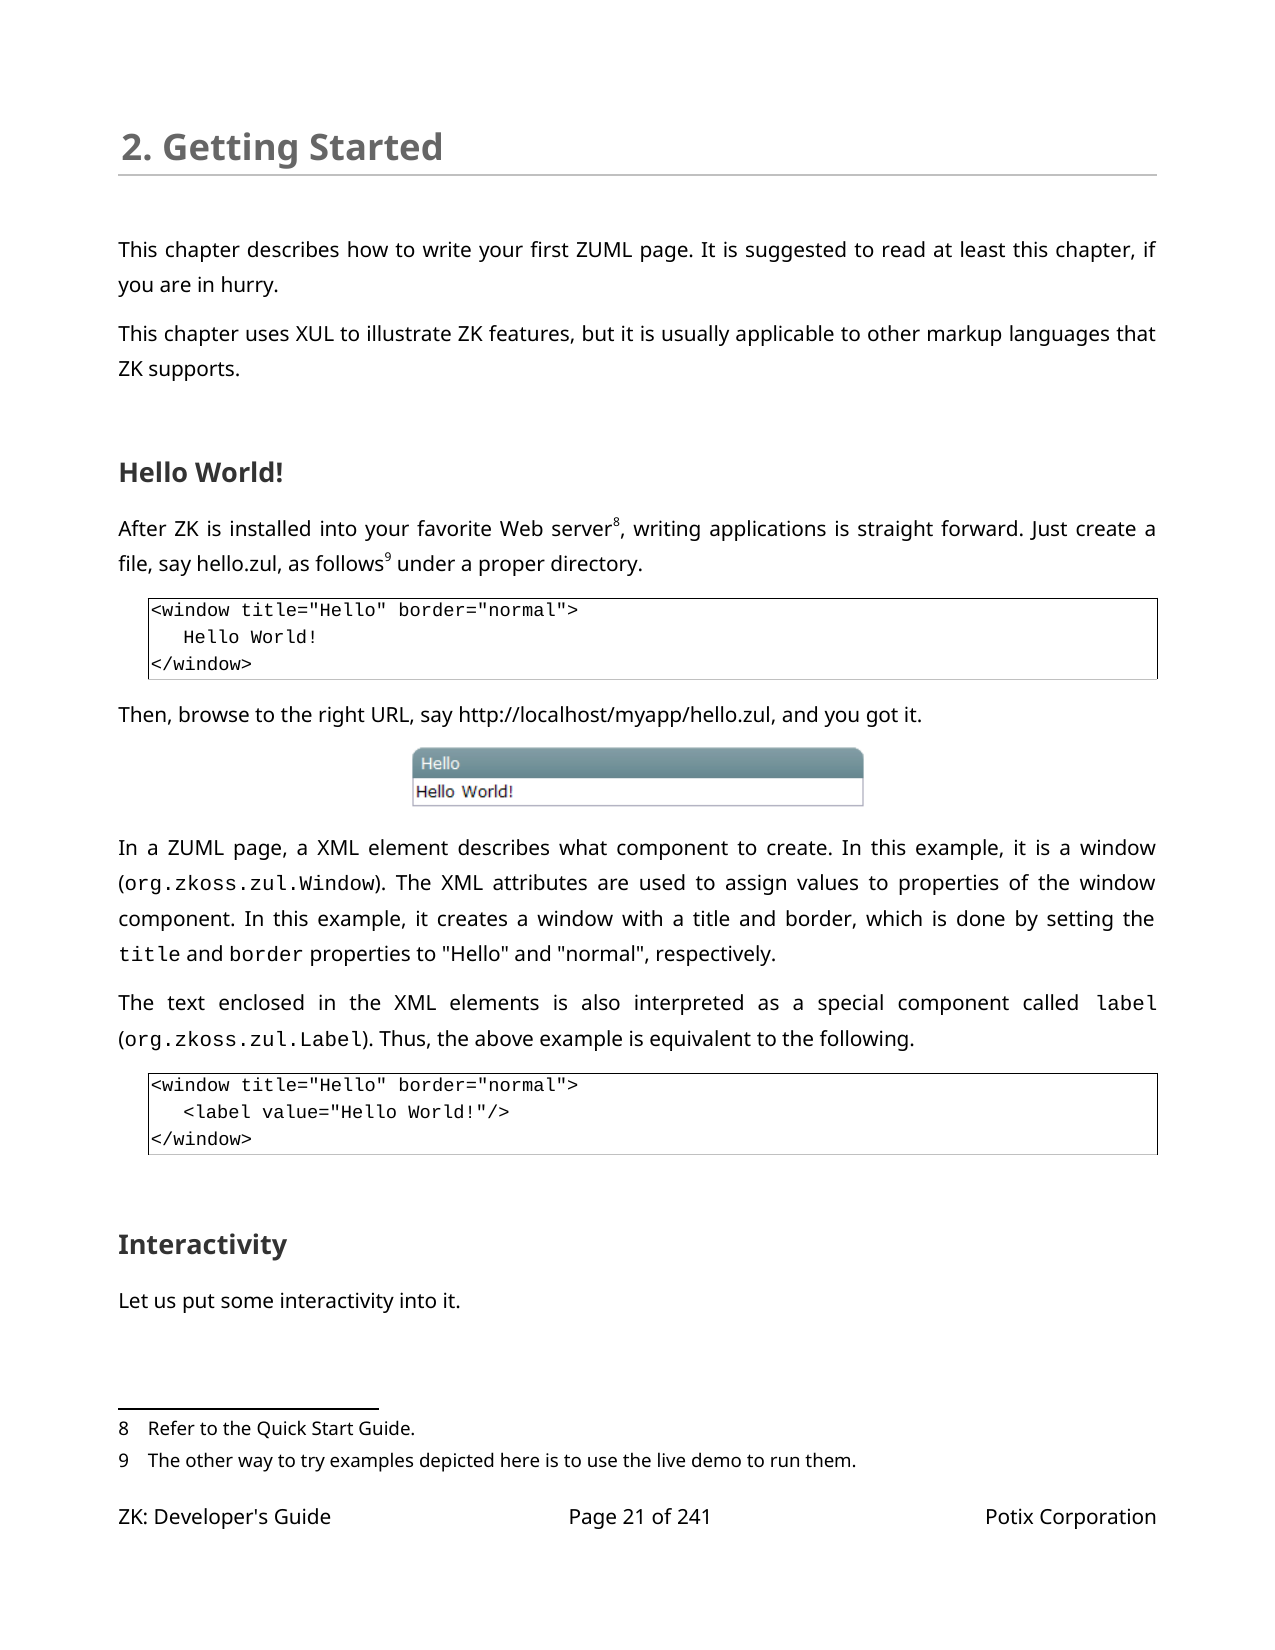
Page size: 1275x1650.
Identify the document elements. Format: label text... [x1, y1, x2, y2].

text After ZK is installed into your favorite Web server, writing applications is straight forward. Just create a file, say hello.zul, as follows under a proper directory. [118, 514, 1157, 577]
text </window> [149, 652, 1157, 679]
text Then, browse to the right URL, say http://localhost/myapp/hello.zul, and you got it. [118, 700, 1157, 728]
text This chapter uses XUL to illustrate ZK features, but it is usually applicable to other markup languages that ZK supports. [118, 319, 1157, 382]
text </window> [149, 1127, 1157, 1154]
text The text enclosed in the XML elements is also interpreted as a special component called label (org.zkoss.zul.Label). Thus, the above example is equivalent to the following. [118, 988, 1157, 1052]
subtitle Hello World! [118, 453, 1157, 490]
subtitle Interactivity [118, 1225, 1157, 1262]
text <label value="Hello World!"/> [149, 1100, 1157, 1124]
text Refer to the Quick Start Guide. [118, 1416, 1157, 1441]
text This chapter describes how to write your first ZUML page. It is suggested to read at least this chapter, if you are in hurry. [118, 235, 1157, 298]
text The other way to try examples depicted here is to use the live demo to run them. [118, 1447, 1157, 1473]
text <window title="Hello" border="normal"> [149, 1074, 1157, 1097]
text In a ZUML page, a XML element describes what component to create. In this example, it is a window (org.zkoss.zul.Window). The XML attributes are used to assign values to properties of the window component. In this example, it creates a window with a title and border, which is done by setting the title and border properties to "Hello" and "normal", respectively. [118, 749, 1157, 968]
text <window title="Hello" border="normal"> [149, 599, 1157, 622]
text Let us put some interactivity into it. [118, 1286, 1157, 1314]
text Hello World! [149, 625, 1157, 649]
subtitle 2. Getting Started [118, 118, 1157, 174]
picture [410, 746, 865, 809]
